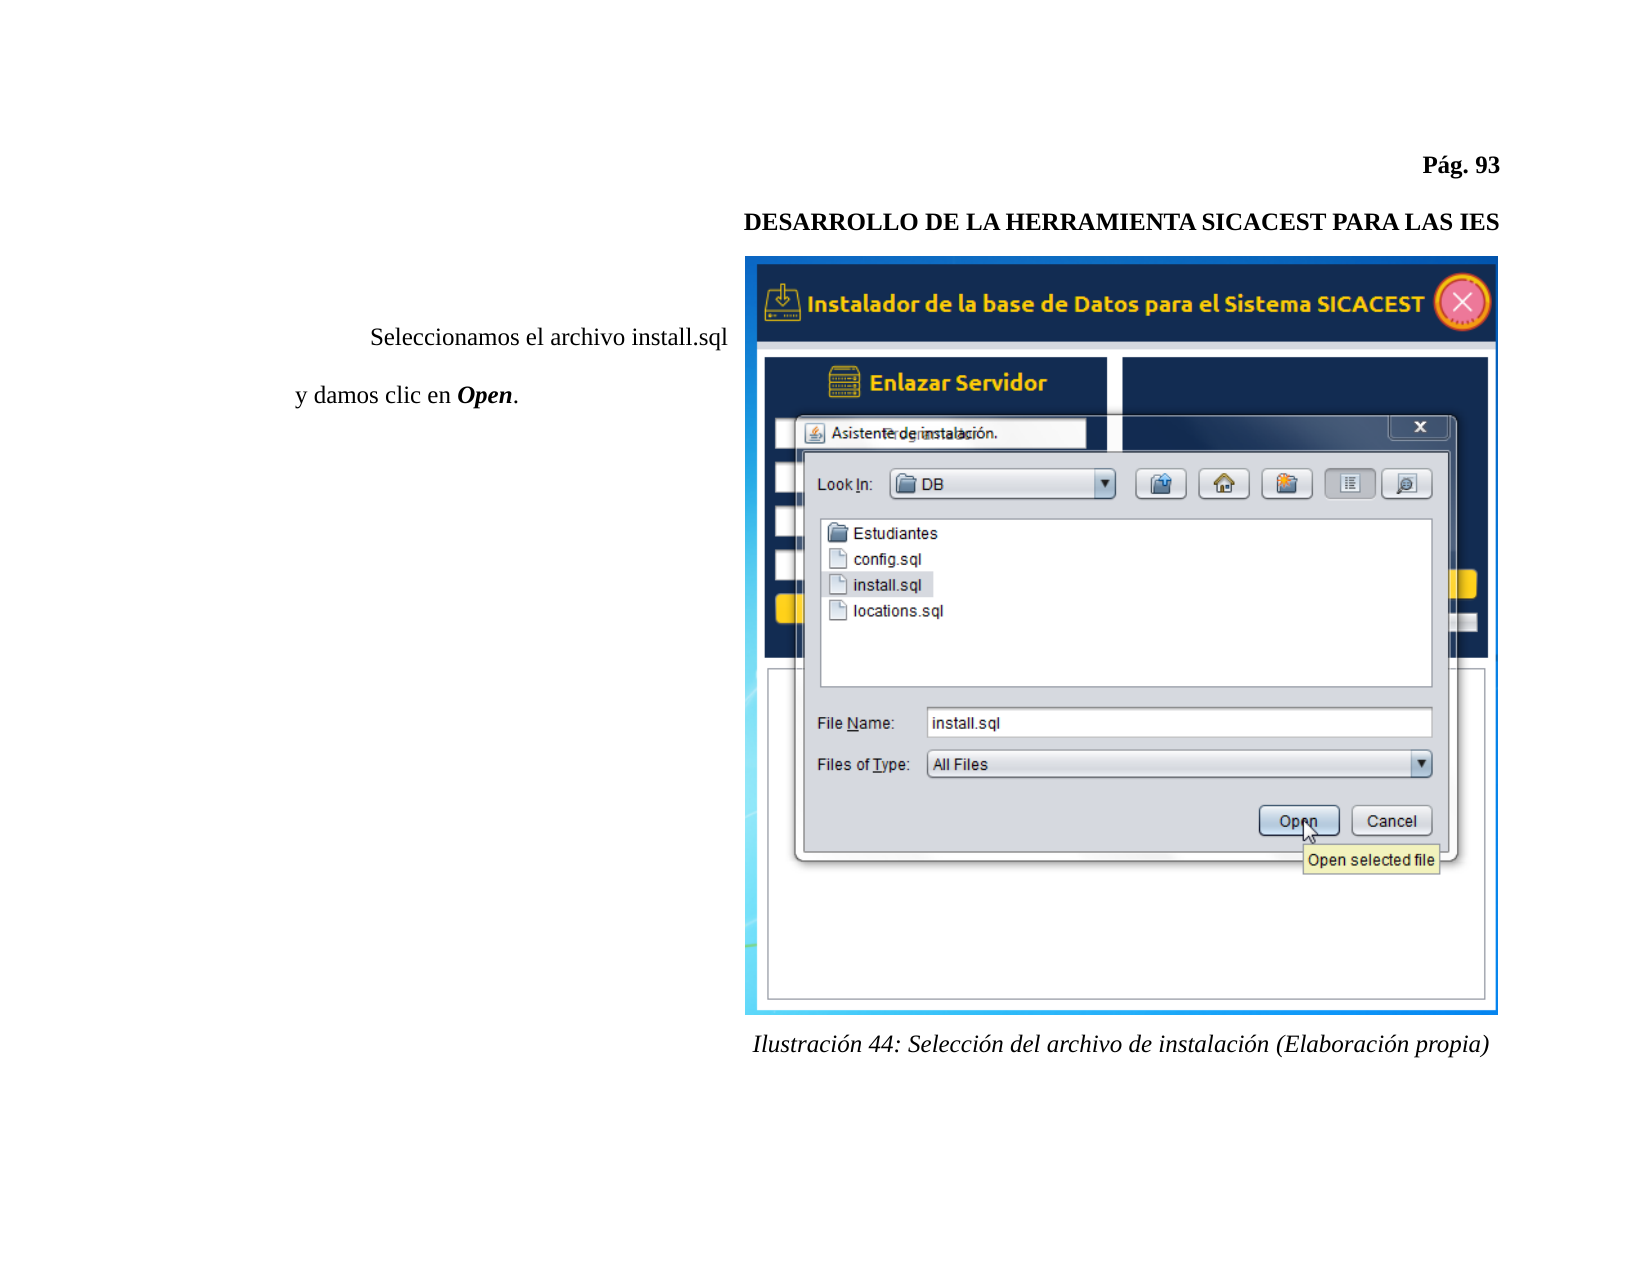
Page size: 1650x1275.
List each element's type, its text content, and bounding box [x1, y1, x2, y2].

text Seleccionamos el archivo install.sql y damos clic en Open. [295, 322, 782, 409]
text Ilustración 44: Selección del archivo de instalación (Elaboración propia) [744, 1029, 1501, 1058]
picture [782, 293, 1501, 1017]
